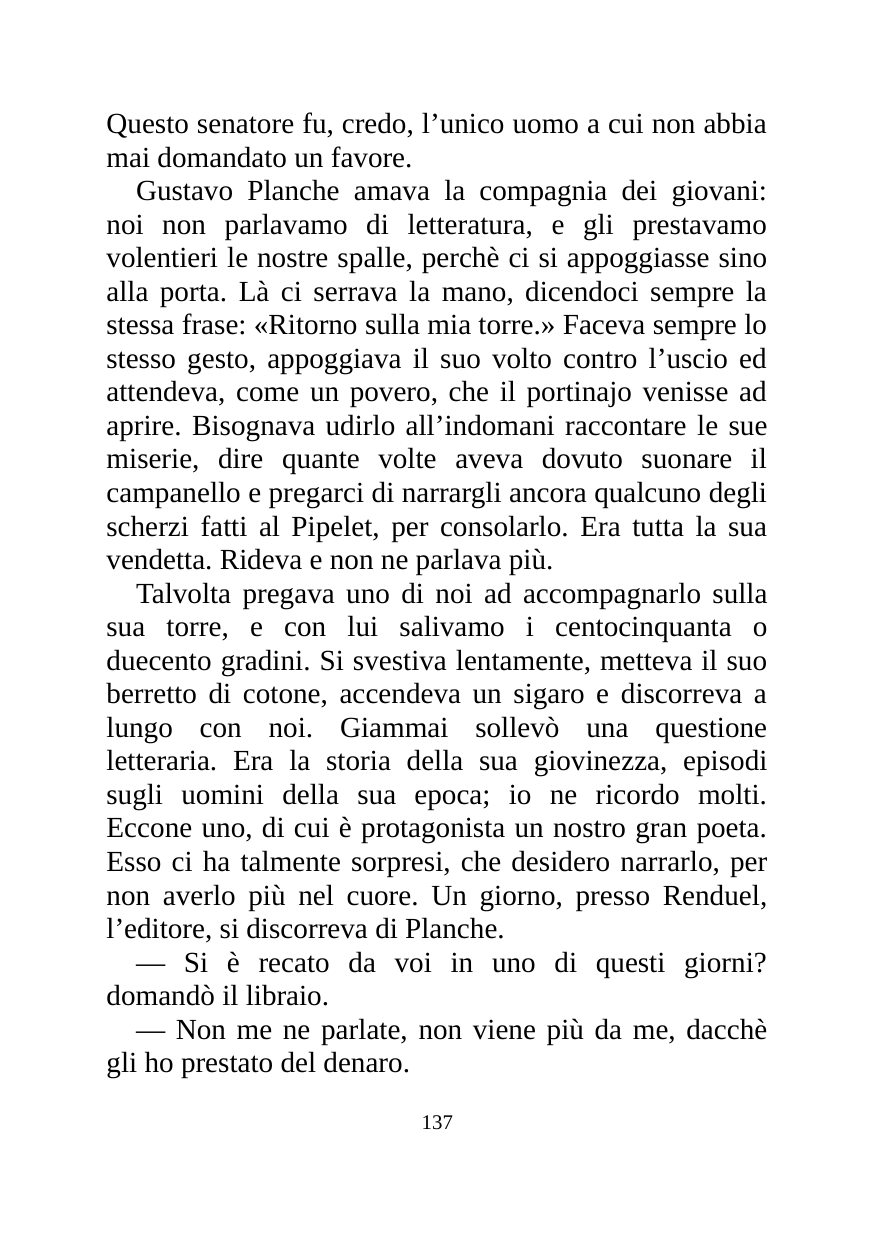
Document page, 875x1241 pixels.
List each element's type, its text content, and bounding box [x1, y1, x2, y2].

text — Si è recato da voi in uno di questi giorni? domandò il libraio. [106, 945, 768, 1012]
text Questo senatore fu, credo, l’unico uomo a cui non abbia mai domandato un favore. [106, 106, 768, 173]
text Gustavo Planche amava la compagnia dei giovani: noi non parlavamo di letteratura, e gli prestavamo volentieri le nostre spalle, perchè ci si appoggiasse sino alla porta. Là ci serrava la mano, dicendoci sempre la stessa frase: «Ritorno sulla mia torre.» Faceva sempre lo stesso gesto, appoggiava il suo volto contro l’uscio ed attendeva, come un povero, che il portinajo venisse ad aprire. Bisognava udirlo all’indomani raccontare le sue miserie, dire quante volte aveva dovuto suonare il campanello e pregarci di narrargli ancora qualcuno degli scherzi fatti al Pipelet, per consolarlo. Era tutta la sua vendetta. Rideva e non ne parlava più. [106, 173, 768, 576]
text Talvolta pregava uno di noi ad accompagnarlo sulla sua torre, e con lui salivamo i centocinquanta o duecento gradini. Si svestiva lentamente, metteva il suo berretto di cotone, accendeva un sigaro e discorreva a lungo con noi. Giammai sollevò una questione letteraria. Era la storia della sua giovinezza, episodi sugli uomini della sua epoca; io ne ricordo molti. Eccone uno, di cui è protagonista un nostro gran poeta. Esso ci ha talmente sorpresi, che desidero narrarlo, per non averlo più nel cuore. Un giorno, presso Renduel, l’editore, si discorreva di Planche. [106, 576, 768, 945]
text — Non me ne parlate, non viene più da me, dacchè gli ho prestato del denaro. [106, 1012, 768, 1079]
